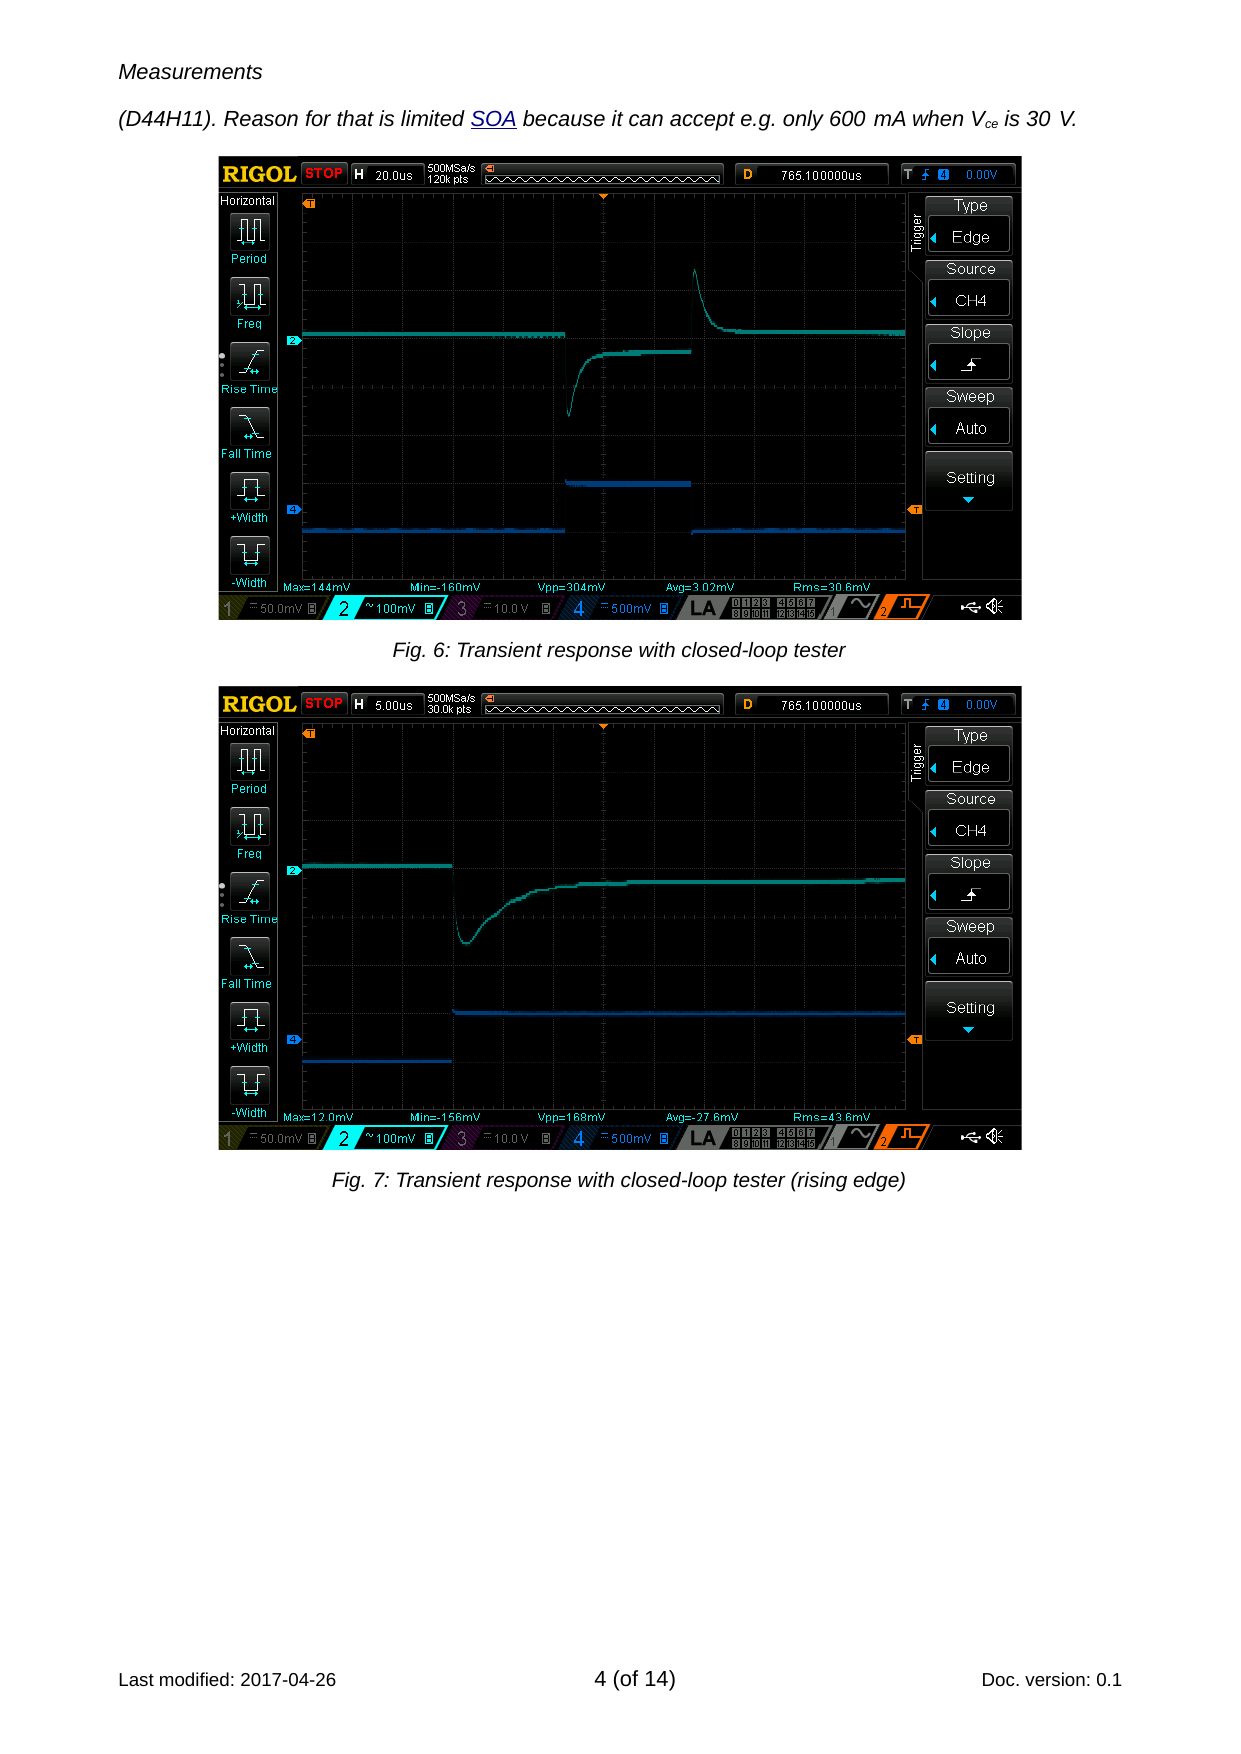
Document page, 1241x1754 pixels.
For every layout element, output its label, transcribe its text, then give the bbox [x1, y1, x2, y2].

picture [218, 156, 1022, 620]
text Fig. 6: Transient response with closed-loop tester [218, 620, 1022, 662]
picture [218, 686, 1022, 1150]
text Fig. 7: Transient response with closed-loop tester (rising edge) [218, 1150, 1022, 1192]
text (D44H11). Reason for that is limited SOA because it can accept e.g. only 600 mA when Vce is 30 V. [118, 106, 1122, 131]
